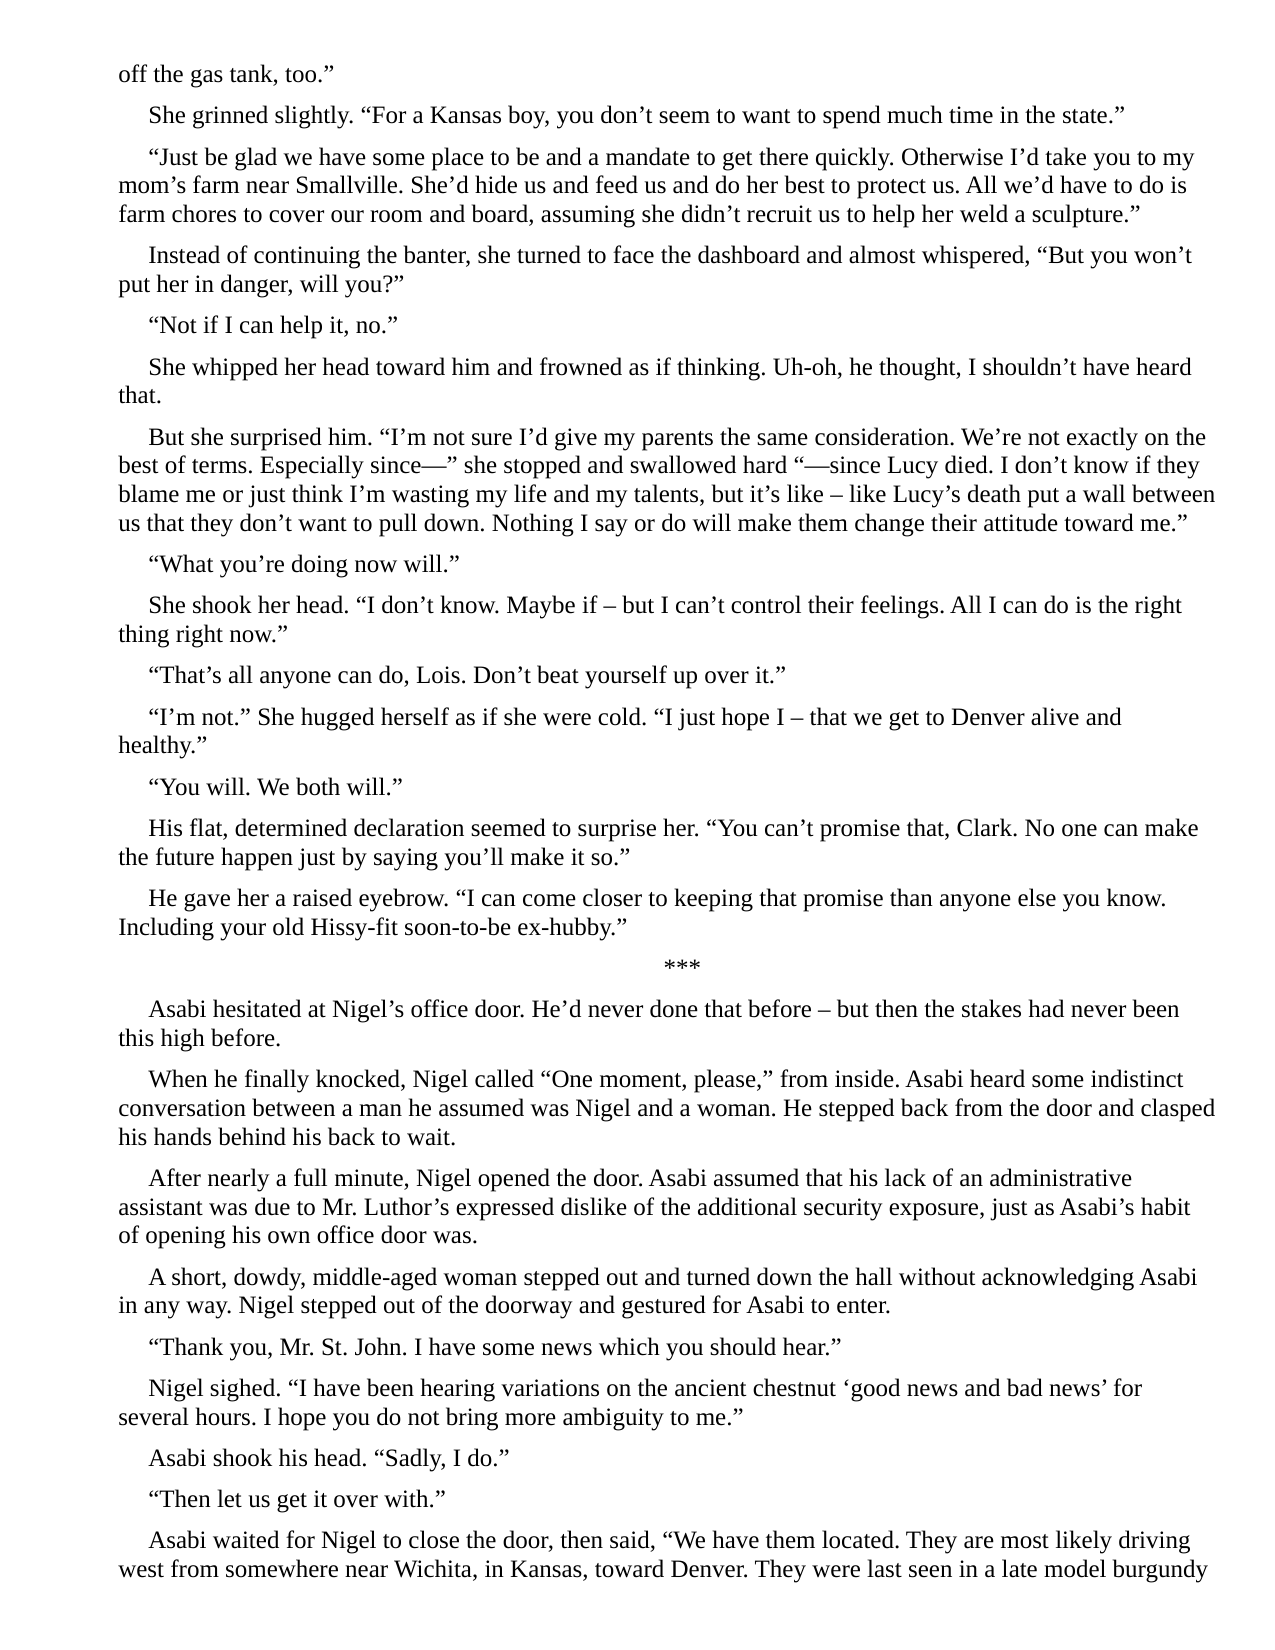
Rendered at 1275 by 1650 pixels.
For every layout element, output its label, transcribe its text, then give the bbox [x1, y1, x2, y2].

text Asabi shook his head. “Sadly, I do.” [118, 1443, 1216, 1472]
text Asabi waited for Nigel to close the door, then said, “We have them located. They are most likely driving west from somewhere near Wichita, in Kansas, toward Denver. They were last seen in a late model burgundy [118, 1525, 1216, 1583]
text *** [118, 953, 1216, 982]
text “Then let us get it over with.” [118, 1484, 1216, 1513]
text His flat, determined declaration seemed to surprise her. “You can’t promise that, Clark. No one can make the future happen just by saying you’ll make it so.” [118, 813, 1216, 870]
text When he finally knocked, Nigel called “One moment, please,” from inside. Asabi heard some indistinct conversation between a man he assumed was Nigel and a woman. He stepped back from the door and clasped his hands behind his back to wait. [118, 1064, 1216, 1150]
text But she surprised him. “I’m not sure I’d give my parents the same consideration. We’re not exactly on the best of terms. Especially since—” she stopped and swallowed hard “—since Lucy died. I don’t know if they blame me or just think I’m wasting my life and my talents, but it’s like – like Lucy’s death put a wall between us that they don’t want to pull down. Nothing I say or do will make them change their attitude toward me.” [118, 422, 1216, 537]
text She shook her head. “I don’t know. Maybe if – but I can’t control their feelings. All I can do is the right thing right now.” [118, 590, 1216, 648]
text “That’s all anyone can do, Lois. Don’t beat yourself up over it.” [118, 660, 1216, 689]
text He gave her a raised eyebrow. “I can come closer to keeping that promise than anyone else you know. Including your old Hissy-fit soon-to-be ex-hubby.” [118, 883, 1216, 940]
text “Just be glad we have some place to be and a mandate to get there quickly. Otherwise I’d take you to my mom’s farm near Smallville. She’d hide us and feed us and do her best to protect us. All we’d have to do is farm chores to cover our room and board, assuming she didn’t recruit us to help her weld a sculpture.” [118, 142, 1216, 228]
text She grinned slightly. “For a Kansas boy, you don’t seem to want to spend much time in the state.” [118, 100, 1216, 129]
text After nearly a full minute, Nigel opened the door. Asabi assumed that his lack of an administrative assistant was due to Mr. Luthor’s expressed dislike of the additional security exposure, just as Asabi’s habit of opening his own office door was. [118, 1163, 1216, 1249]
text She whipped her head toward him and frowned as if thinking. Uh-oh, he thought, I shouldn’t have heard that. [118, 352, 1216, 409]
text Asabi hesitated at Nigel’s office door. He’d never done that before – but then the stakes had never been this high before. [118, 994, 1216, 1052]
text “Thank you, Mr. St. John. I have some news which you should hear.” [118, 1332, 1216, 1360]
text Nigel sighed. “I have been hearing variations on the ancient chestnut ‘good news and bad news’ for several hours. I hope you do not bring more ambiguity to me.” [118, 1373, 1216, 1430]
text “You will. We both will.” [118, 772, 1216, 800]
text “I’m not.” She hugged herself as if she were cold. “I just hope I – that we get to Denver alive and healthy.” [118, 702, 1216, 759]
text Instead of continuing the banter, she turned to face the dashboard and almost whispered, “But you won’t put her in danger, will you?” [118, 240, 1216, 298]
text A short, dowdy, middle-aged woman stepped out and turned down the hall without acknowledging Asabi in any way. Nigel stepped out of the doorway and gestured for Asabi to enter. [118, 1262, 1216, 1319]
text off the gas tank, too.” [118, 59, 1216, 88]
text “Not if I can help it, no.” [118, 310, 1216, 339]
text “What you’re doing now will.” [118, 549, 1216, 578]
